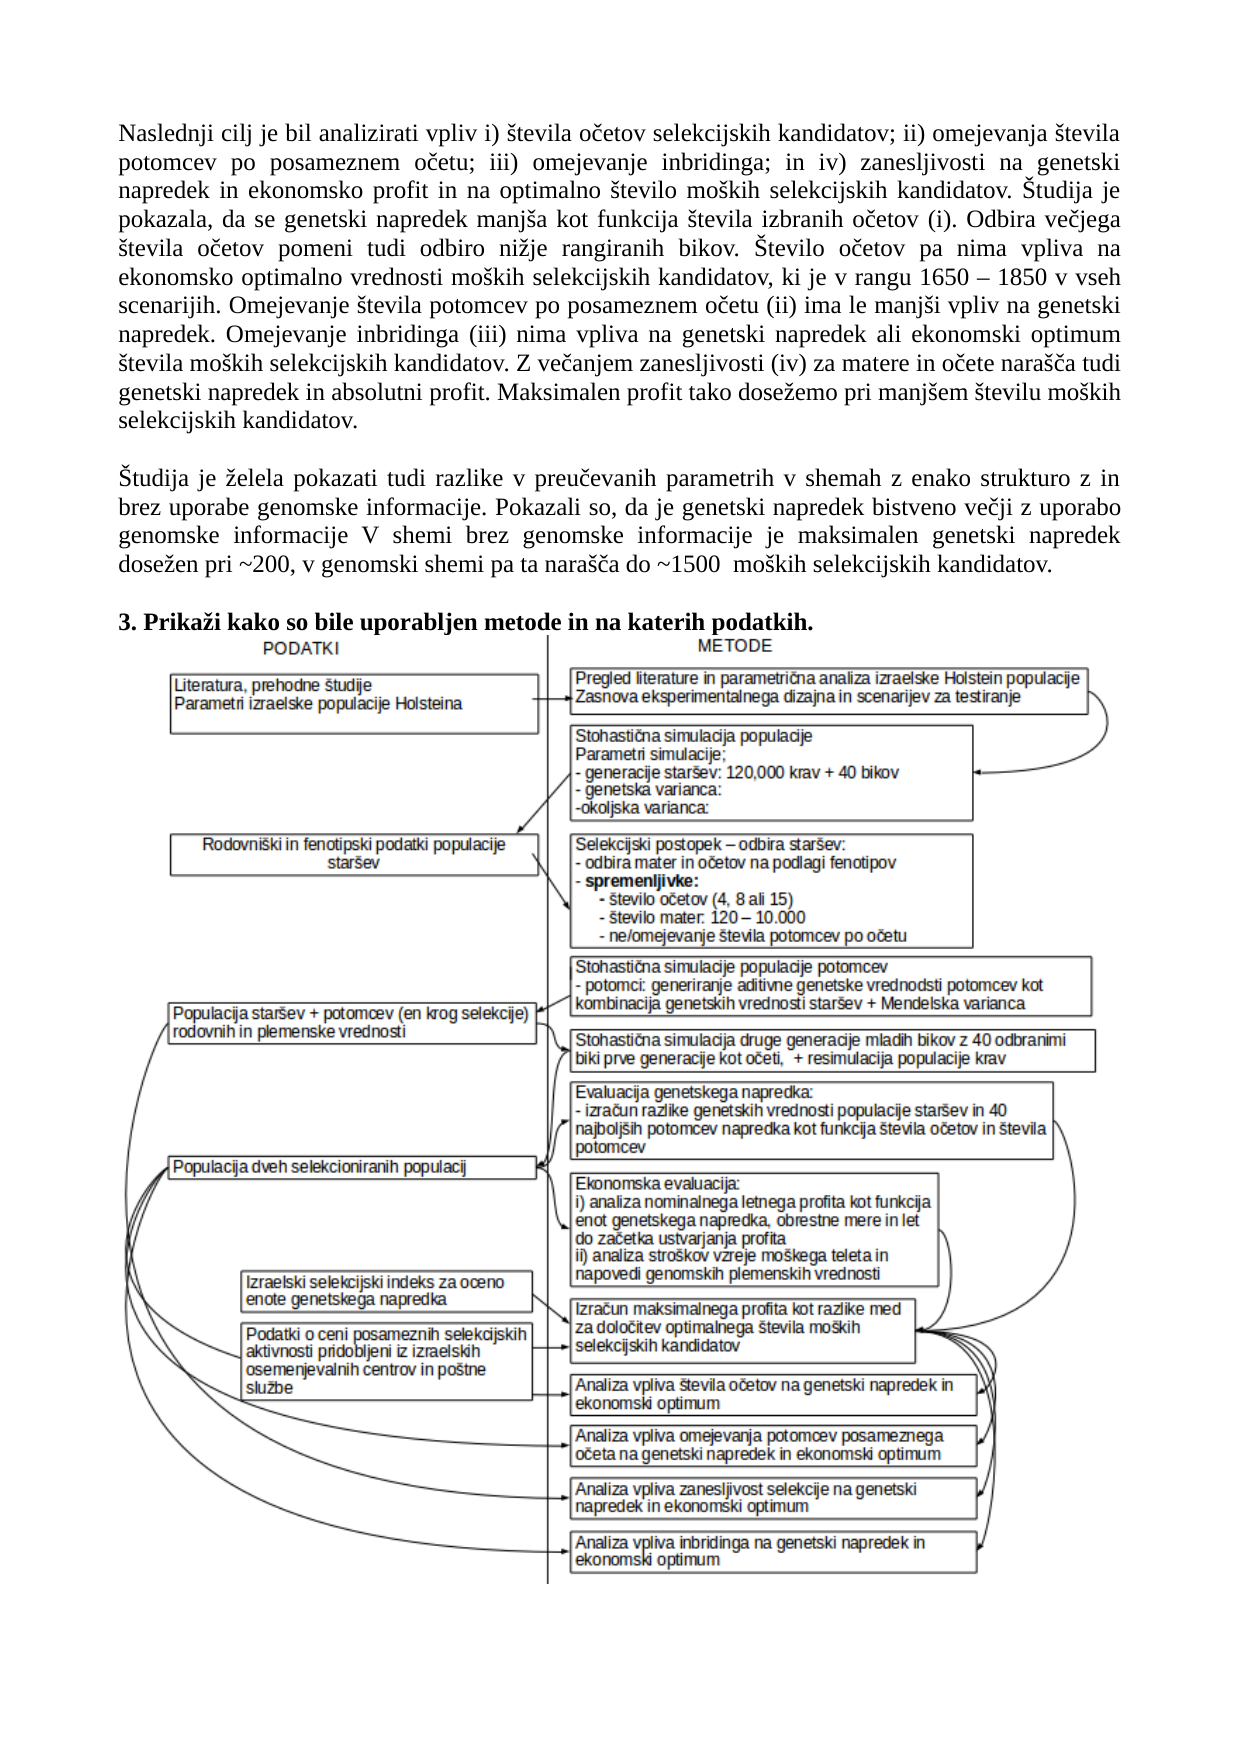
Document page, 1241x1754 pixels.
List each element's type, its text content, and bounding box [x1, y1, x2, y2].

text Študija je želela pokazati tudi razlike v preučevanih parametrih v shemah z enako strukturo z in brez uporabe genomske informacije. Pokazali so, da je genetski napredek bistveno večji z uporabo genomske informacije V shemi brez genomske informacije je maksimalen genetski napredek dosežen pri ~200, v genomski shemi pa ta narašča do ~1500 moških selekcijskih kandidatov. [118, 463, 1122, 578]
picture [118, 635, 1123, 1584]
text Naslednji cilj je bil analizirati vpliv i) števila očetov selekcijskih kandidatov; ii) omejevanja števila potomcev po posameznem očetu; iii) omejevanje inbridinga; in iv) zanesljivosti na genetski napredek in ekonomsko profit in na optimalno število moških selekcijskih kandidatov. Študija je pokazala, da se genetski napredek manjša kot funkcija števila izbranih očetov (i). Odbira večjega števila očetov pomeni tudi odbiro nižje rangiranih bikov. Število očetov pa nima vpliva na ekonomsko optimalno vrednosti moških selekcijskih kandidatov, ki je v rangu 1650 – 1850 v vseh scenarijih. Omejevanje števila potomcev po posameznem očetu (ii) ima le manjši vpliv na genetski napredek. Omejevanje inbridinga (iii) nima vpliva na genetski napredek ali ekonomski optimum števila moških selekcijskih kandidatov. Z večanjem zanesljivosti (iv) za matere in očete narašča tudi genetski napredek in absolutni profit. Maksimalen profit tako dosežemo pri manjšem številu moških selekcijskih kandidatov. [118, 118, 1122, 434]
text 3. Prikaži kako so bile uporabljen metode in na katerih podatkih. [118, 607, 1122, 635]
